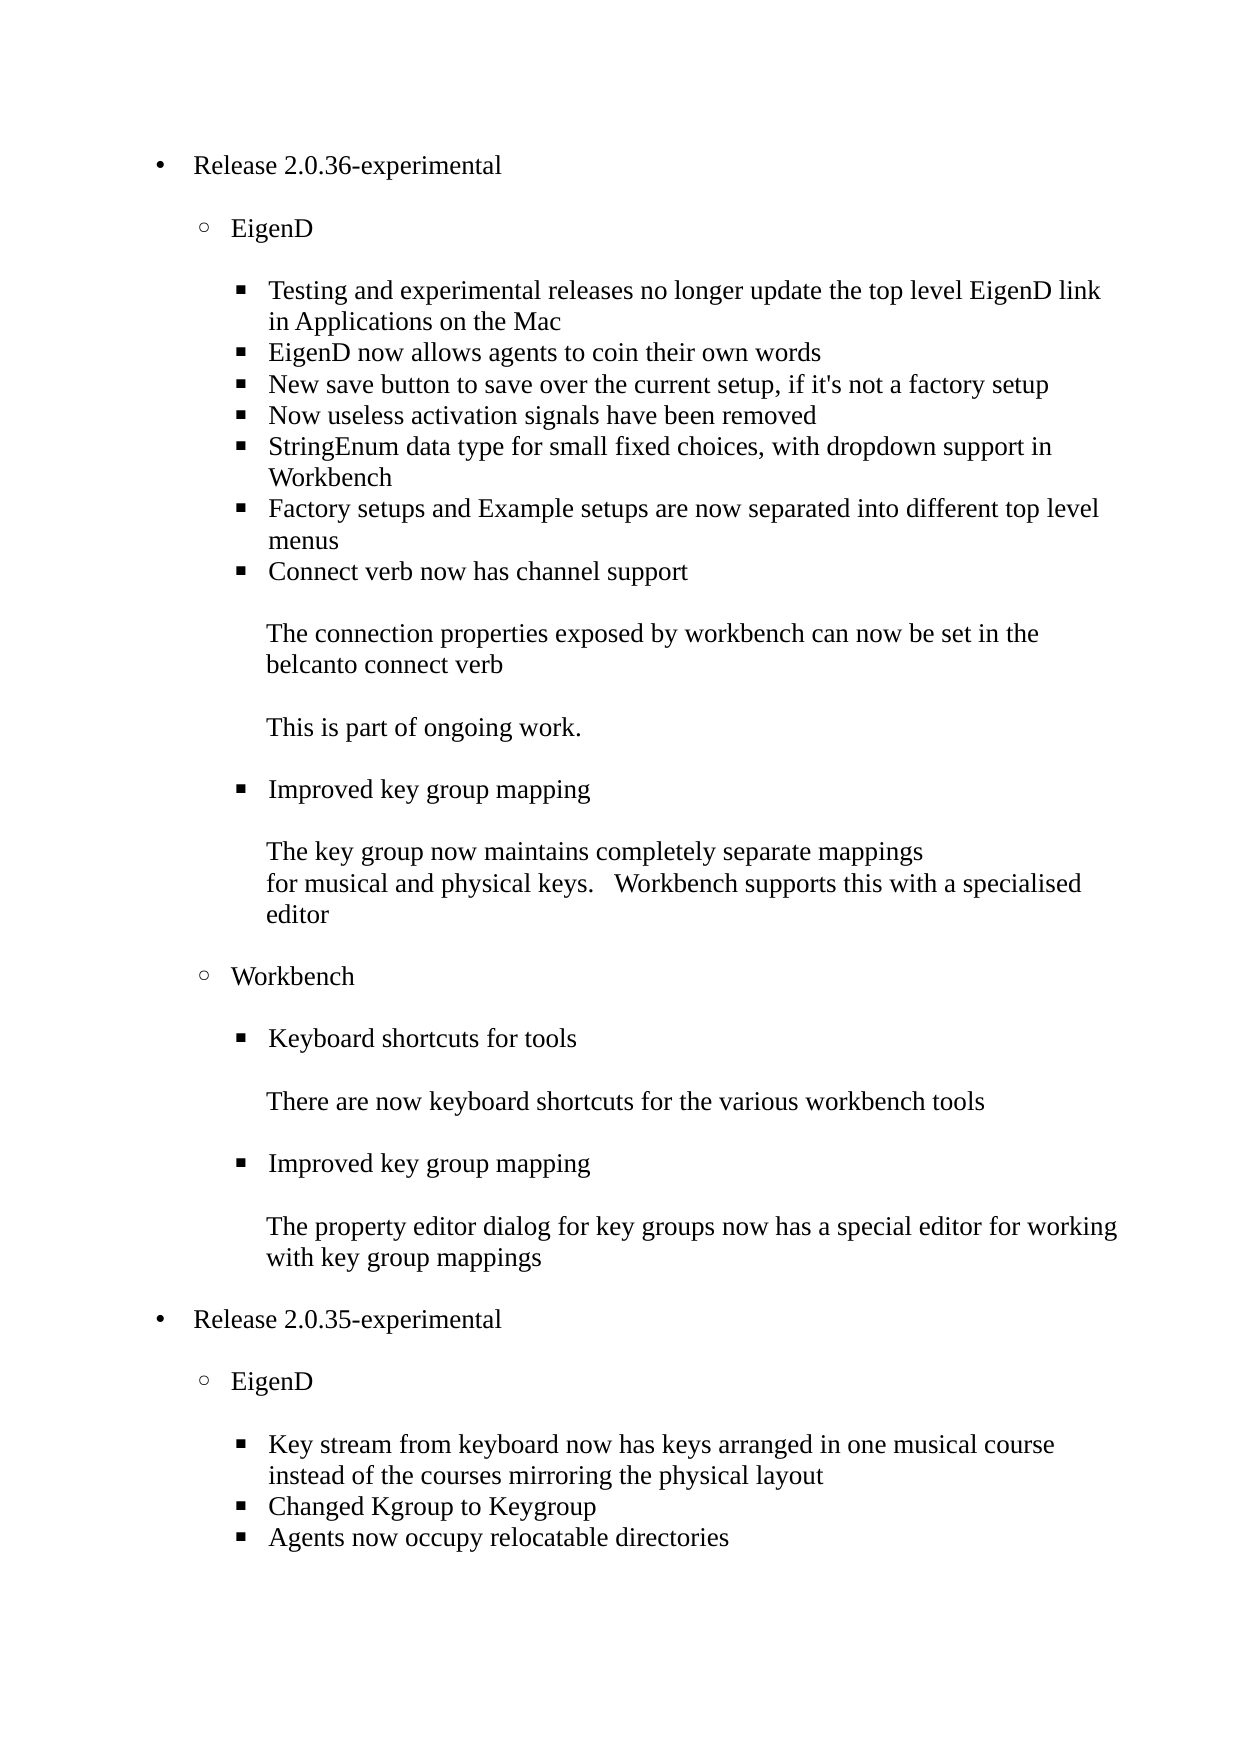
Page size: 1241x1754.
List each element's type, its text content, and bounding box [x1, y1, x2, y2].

text This is part of ongoing work. [266, 711, 1122, 742]
text The property editor dialog for key groups now has a special editor for working with key group mappings [266, 1209, 1122, 1272]
list StringEnum data type for small fixed choices, with dropdown support in Workbench [231, 430, 1122, 493]
list EigenD now allows agents to coin their own words [231, 336, 1122, 368]
list Testing and experimental releases no longer update the top level EigenD link in Applications on the Mac [231, 274, 1122, 336]
list Key stream from keyboard now has keys arranged in one musical course instead of the courses mirroring the physical layout [231, 1428, 1122, 1490]
list Agents now occupy relocatable directories [231, 1521, 1122, 1553]
list Connect verb now has channel support [231, 555, 1122, 586]
text for musical and physical keys. Workbench supports this with a specialised editor [266, 867, 1122, 929]
list Improved key group mapping [231, 773, 1122, 804]
list Changed Kgroup to Keygroup [231, 1490, 1122, 1521]
list Workbench [193, 960, 1122, 991]
list EigenD [193, 1365, 1122, 1397]
list Release 2.0.35-experimental [156, 1303, 1122, 1334]
list Improved key group mapping [231, 1147, 1122, 1178]
list New save button to save over the current setup, if it's not a factory setup [231, 368, 1122, 399]
list Now useless activation signals have been removed [231, 399, 1122, 430]
list EigenD [193, 212, 1122, 243]
list Factory setups and Example setups are now separated into different top level menus [231, 493, 1122, 555]
text The connection properties exposed by workbench can now be set in the belcanto connect verb [266, 617, 1122, 680]
list Keyboard shortcuts for tools [231, 1022, 1122, 1054]
list Release 2.0.36-experimental [156, 149, 1122, 181]
text There are now keyboard shortcuts for the various workbench tools [266, 1085, 1122, 1116]
text The key group now maintains completely separate mappings [266, 836, 1122, 867]
